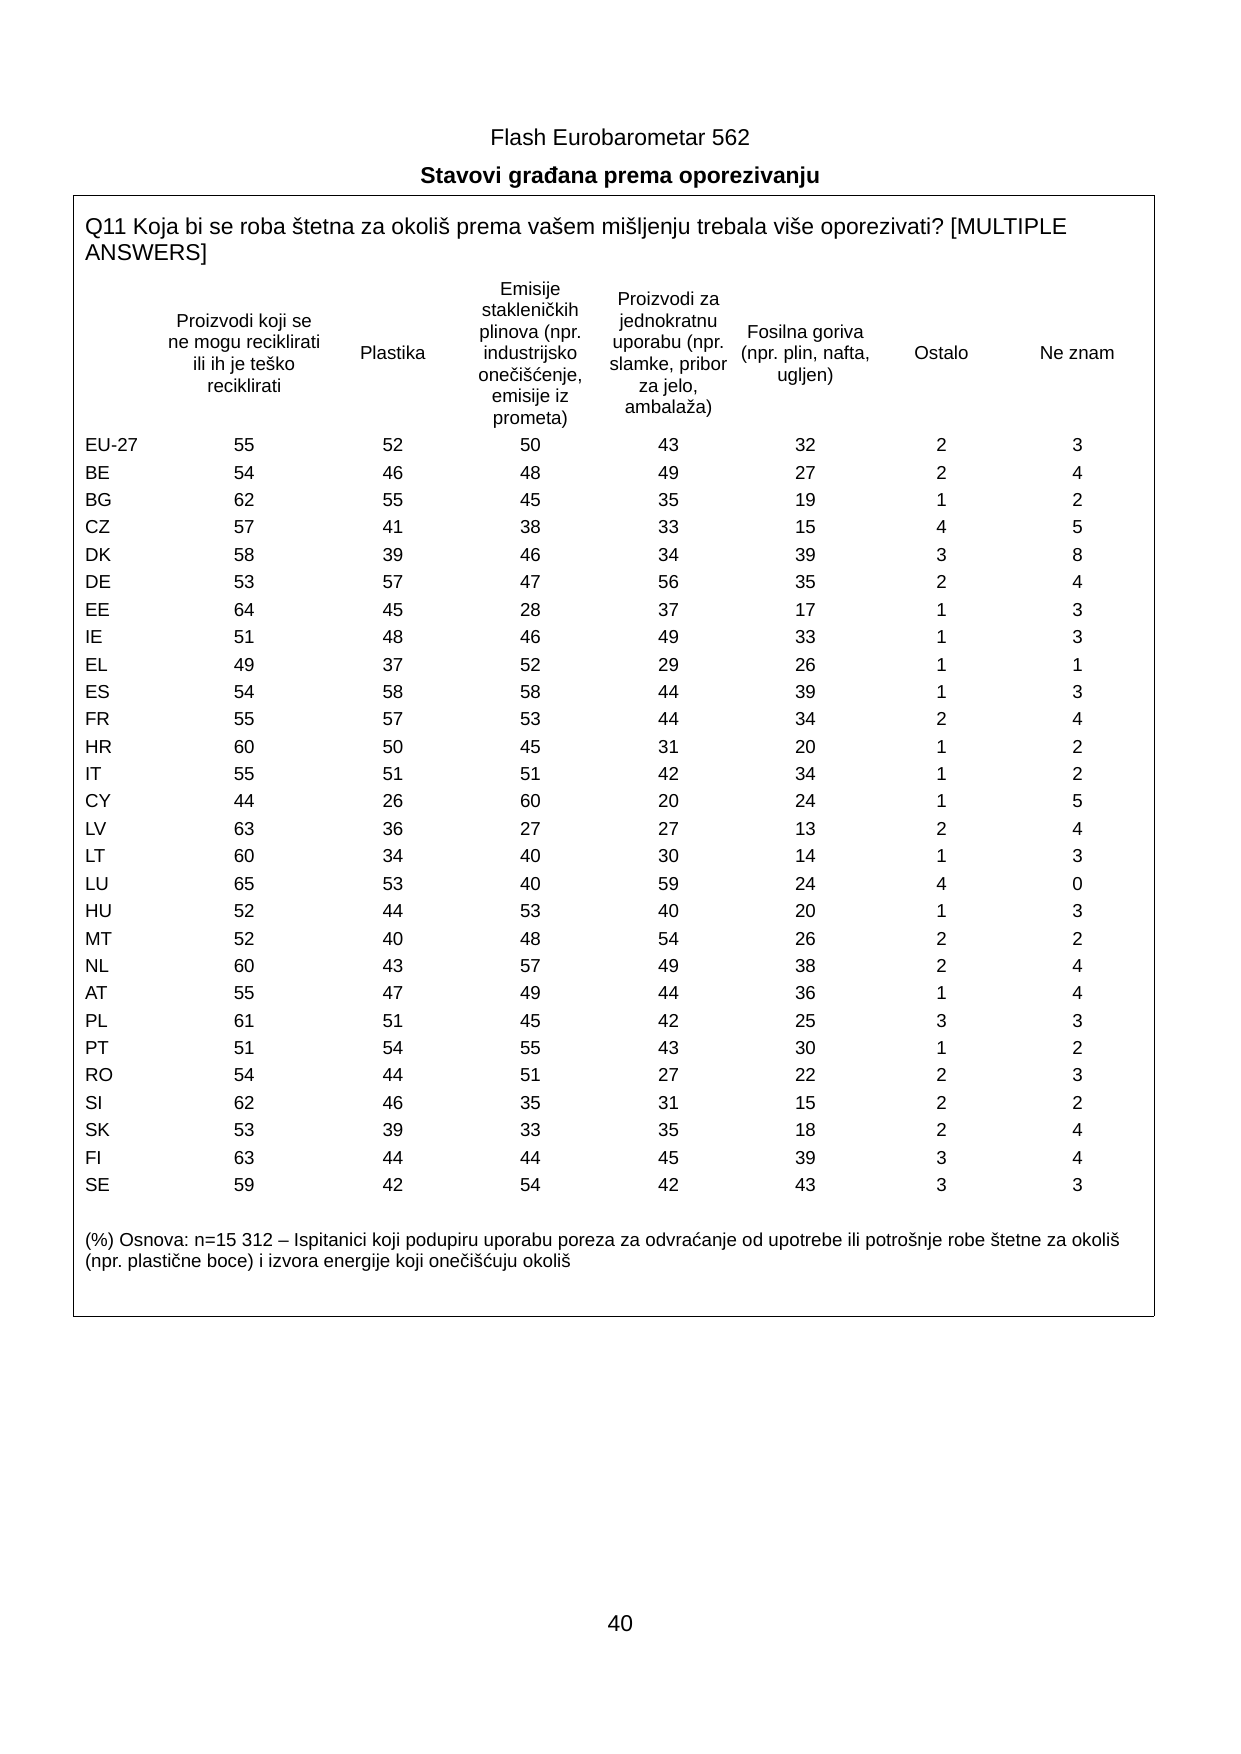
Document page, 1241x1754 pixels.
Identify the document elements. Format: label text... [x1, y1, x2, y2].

table_cell LV [82, 815, 163, 842]
table_cell 43 [737, 1171, 873, 1198]
table_cell CY [82, 788, 163, 815]
table_cell FR [82, 705, 163, 733]
table_cell 45 [324, 596, 461, 623]
table_cell [599, 1198, 737, 1226]
table_cell IT [82, 760, 163, 787]
table_cell 40 [461, 842, 599, 869]
table_cell 3 [1009, 842, 1145, 869]
table_cell 55 [164, 431, 324, 459]
table_cell 4 [1009, 568, 1145, 596]
table_cell 4 [1009, 1116, 1145, 1143]
table_cell 0 [1009, 870, 1145, 897]
table_cell 32 [737, 431, 873, 459]
table_cell 4 [1009, 815, 1145, 842]
table_cell 45 [461, 733, 599, 760]
table_cell 2 [873, 952, 1009, 979]
table_cell SK [82, 1116, 163, 1143]
table_cell 1 [1009, 650, 1145, 678]
table_cell 42 [599, 760, 737, 787]
table_cell 4 [1009, 459, 1145, 486]
table_cell BE [82, 459, 163, 486]
table_cell 22 [737, 1061, 873, 1089]
table_cell 41 [324, 514, 461, 541]
table_cell 31 [599, 733, 737, 760]
table_cell DE [82, 568, 163, 596]
table_cell 18 [737, 1116, 873, 1143]
table_cell 3 [1009, 897, 1145, 924]
table_cell Proizvodi za jednokratnu uporabu (npr. slamke, pribor za jelo, ambalaža) [599, 275, 737, 431]
table_cell 44 [599, 678, 737, 705]
table_cell 51 [164, 623, 324, 650]
table_cell 2 [1009, 733, 1145, 760]
table_cell 45 [461, 1007, 599, 1034]
table_cell HR [82, 733, 163, 760]
table_cell 49 [599, 952, 737, 979]
table_cell [737, 1198, 873, 1226]
table_cell EU-27 [82, 431, 163, 459]
table_cell 64 [164, 596, 324, 623]
table_cell 8 [1009, 541, 1145, 568]
table_cell 33 [737, 623, 873, 650]
table_cell RO [82, 1061, 163, 1089]
table_cell 44 [599, 705, 737, 733]
table_cell 57 [324, 568, 461, 596]
table_cell 51 [324, 1007, 461, 1034]
table_cell 4 [1009, 705, 1145, 733]
table_cell 52 [164, 924, 324, 952]
table_cell 39 [737, 1144, 873, 1171]
table_cell SI [82, 1089, 163, 1116]
table_cell CZ [82, 514, 163, 541]
table_cell 51 [164, 1034, 324, 1061]
table_cell 44 [461, 1144, 599, 1171]
table_cell EE [82, 596, 163, 623]
table_cell 44 [324, 1061, 461, 1089]
table_cell 48 [324, 623, 461, 650]
table_cell 3 [873, 1144, 1009, 1171]
table_cell 2 [873, 924, 1009, 952]
table_cell 2 [1009, 1034, 1145, 1061]
table_cell 17 [737, 596, 873, 623]
table_cell 49 [164, 650, 324, 678]
table_cell 3 [1009, 596, 1145, 623]
table_cell 55 [164, 979, 324, 1007]
table_cell 37 [599, 596, 737, 623]
table_cell 56 [599, 568, 737, 596]
table_cell MT [82, 924, 163, 952]
table_cell 5 [1009, 514, 1145, 541]
table_cell 1 [873, 596, 1009, 623]
table_cell 34 [599, 541, 737, 568]
table_cell 38 [461, 514, 599, 541]
table_cell [324, 1198, 461, 1226]
table_cell 4 [1009, 1144, 1145, 1171]
table_cell 57 [324, 705, 461, 733]
table_cell LU [82, 870, 163, 897]
table_cell 60 [164, 733, 324, 760]
table_cell 2 [1009, 760, 1145, 787]
table_cell 43 [599, 431, 737, 459]
table_cell 63 [164, 815, 324, 842]
table_cell 55 [164, 760, 324, 787]
table_cell 54 [164, 459, 324, 486]
table_cell 39 [324, 1116, 461, 1143]
table_cell 27 [599, 815, 737, 842]
table_cell 53 [324, 870, 461, 897]
table_cell 54 [324, 1034, 461, 1061]
table_cell 27 [737, 459, 873, 486]
table_cell 1 [873, 678, 1009, 705]
table_cell 34 [737, 705, 873, 733]
table_cell [1009, 1198, 1145, 1226]
table_cell 3 [1009, 623, 1145, 650]
table_cell 2 [873, 568, 1009, 596]
table_cell 35 [737, 568, 873, 596]
table_cell 2 [873, 705, 1009, 733]
table_cell 3 [873, 541, 1009, 568]
table_cell 5 [1009, 788, 1145, 815]
table_cell 20 [599, 788, 737, 815]
table_cell 2 [873, 1061, 1009, 1089]
table_cell Emisije stakleničkih plinova (npr. industrijsko onečišćenje, emisije iz prometa) [461, 275, 599, 431]
table_cell PT [82, 1034, 163, 1061]
table_cell 24 [737, 870, 873, 897]
table_cell [82, 275, 163, 431]
table_cell PL [82, 1007, 163, 1034]
table_cell 4 [873, 870, 1009, 897]
table_cell 26 [737, 650, 873, 678]
table_cell 53 [461, 897, 599, 924]
table_cell Fosilna goriva (npr. plin, nafta, ugljen) [737, 275, 873, 431]
table_cell 53 [164, 1116, 324, 1143]
table_cell 34 [324, 842, 461, 869]
table_cell HU [82, 897, 163, 924]
table_cell 27 [599, 1061, 737, 1089]
table_cell ES [82, 678, 163, 705]
table_cell 2 [1009, 1089, 1145, 1116]
table_cell 44 [164, 788, 324, 815]
table_cell 1 [873, 486, 1009, 513]
table_cell 50 [324, 733, 461, 760]
table_cell 55 [324, 486, 461, 513]
table_cell 60 [461, 788, 599, 815]
table_cell 51 [461, 760, 599, 787]
table_cell [82, 1198, 163, 1226]
table_cell 43 [324, 952, 461, 979]
table_cell 39 [324, 541, 461, 568]
table_cell 36 [324, 815, 461, 842]
table_cell 1 [873, 733, 1009, 760]
table_cell 40 [599, 897, 737, 924]
table_cell 13 [737, 815, 873, 842]
table_cell 44 [324, 897, 461, 924]
table_cell 4 [873, 514, 1009, 541]
table_cell NL [82, 952, 163, 979]
table_cell 44 [324, 1144, 461, 1171]
table_cell FI [82, 1144, 163, 1171]
table_cell 58 [324, 678, 461, 705]
table_cell 28 [461, 596, 599, 623]
table_header Q11 Koja bi se roba štetna za okoliš prema vašem mišljenju trebala više oporezivati? [MULTIPLE ANSWERS] [82, 204, 1145, 274]
table_cell Proizvodi koji se ne mogu reciklirati ili ih je teško reciklirati [164, 275, 324, 431]
table_cell 46 [324, 1089, 461, 1116]
table_cell 3 [1009, 1171, 1145, 1198]
table_cell 49 [599, 623, 737, 650]
table_cell 40 [324, 924, 461, 952]
table_cell 3 [1009, 1061, 1145, 1089]
table_cell 24 [737, 788, 873, 815]
table_cell 34 [737, 760, 873, 787]
table_cell 52 [324, 431, 461, 459]
table_cell 20 [737, 897, 873, 924]
table_cell 49 [599, 459, 737, 486]
table_cell 54 [164, 1061, 324, 1089]
table_cell 2 [873, 459, 1009, 486]
table_cell 2 [1009, 486, 1145, 513]
table_cell EL [82, 650, 163, 678]
table_cell 60 [164, 952, 324, 979]
table_cell [164, 1198, 324, 1226]
table_cell SE [82, 1171, 163, 1198]
table_cell IE [82, 623, 163, 650]
table_cell 1 [873, 623, 1009, 650]
table_cell 27 [461, 815, 599, 842]
table_cell 30 [599, 842, 737, 869]
table_cell 14 [737, 842, 873, 869]
table_cell 39 [737, 678, 873, 705]
table_cell 15 [737, 1089, 873, 1116]
table_cell 1 [873, 760, 1009, 787]
table_cell 48 [461, 924, 599, 952]
table_cell 1 [873, 788, 1009, 815]
table_cell 40 [461, 870, 599, 897]
table_cell 44 [599, 979, 737, 1007]
table_cell 47 [461, 568, 599, 596]
table_cell 55 [164, 705, 324, 733]
table_cell 31 [599, 1089, 737, 1116]
table_cell AT [82, 979, 163, 1007]
table_cell 59 [599, 870, 737, 897]
table_cell 25 [737, 1007, 873, 1034]
table_cell 29 [599, 650, 737, 678]
table_cell (%) Osnova: n=15 312 – Ispitanici koji podupiru uporabu poreza za odvraćanje od upotrebe ili potrošnje robe štetne za okoliš (npr. plastične boce) i izvora energije koji onečišćuju okoliš [82, 1226, 1145, 1275]
table_cell 62 [164, 1089, 324, 1116]
table_cell 1 [873, 842, 1009, 869]
table_cell 62 [164, 486, 324, 513]
table_cell Plastika [324, 275, 461, 431]
table_cell 60 [164, 842, 324, 869]
table_cell 2 [873, 1116, 1009, 1143]
table_cell 59 [164, 1171, 324, 1198]
table_cell 15 [737, 514, 873, 541]
table_cell 53 [164, 568, 324, 596]
table_cell [873, 1198, 1009, 1226]
table_cell 42 [599, 1171, 737, 1198]
table_cell 3 [1009, 431, 1145, 459]
table_cell 46 [461, 623, 599, 650]
table_cell 63 [164, 1144, 324, 1171]
table_cell 26 [737, 924, 873, 952]
table_cell 50 [461, 431, 599, 459]
table_cell 3 [873, 1007, 1009, 1034]
table_cell 1 [873, 650, 1009, 678]
table_cell 65 [164, 870, 324, 897]
table_cell 53 [461, 705, 599, 733]
table_cell LT [82, 842, 163, 869]
table_cell BG [82, 486, 163, 513]
table_cell 43 [599, 1034, 737, 1061]
table_cell 54 [164, 678, 324, 705]
table_cell 26 [324, 788, 461, 815]
table_cell 4 [1009, 952, 1145, 979]
table_cell 51 [461, 1061, 599, 1089]
table_cell 54 [599, 924, 737, 952]
table_cell 19 [737, 486, 873, 513]
table_cell 35 [461, 1089, 599, 1116]
table_cell 45 [461, 486, 599, 513]
table_cell 4 [1009, 979, 1145, 1007]
table_cell 42 [324, 1171, 461, 1198]
table_cell 20 [737, 733, 873, 760]
table_cell 57 [164, 514, 324, 541]
table_cell Ne znam [1009, 275, 1145, 431]
table_cell 58 [461, 678, 599, 705]
table_cell 52 [461, 650, 599, 678]
table_cell 55 [461, 1034, 599, 1061]
table_cell 1 [873, 897, 1009, 924]
table_cell 48 [461, 459, 599, 486]
table_cell 42 [599, 1007, 737, 1034]
table_cell 46 [461, 541, 599, 568]
table_cell 2 [1009, 924, 1145, 952]
table_cell 2 [873, 1089, 1009, 1116]
table_cell 45 [599, 1144, 737, 1171]
table_cell 39 [737, 541, 873, 568]
table_cell 52 [164, 897, 324, 924]
table_cell 61 [164, 1007, 324, 1034]
table_cell DK [82, 541, 163, 568]
table_cell 1 [873, 1034, 1009, 1061]
table_cell [461, 1198, 599, 1226]
table_cell 51 [324, 760, 461, 787]
table_cell 37 [324, 650, 461, 678]
table_cell 47 [324, 979, 461, 1007]
table_cell 3 [1009, 678, 1145, 705]
table_cell 1 [873, 979, 1009, 1007]
table_cell 35 [599, 486, 737, 513]
table_cell 3 [873, 1171, 1009, 1198]
table_cell 33 [599, 514, 737, 541]
table_cell Ostalo [873, 275, 1009, 431]
table_cell 3 [1009, 1007, 1145, 1034]
table_cell 38 [737, 952, 873, 979]
table_cell 33 [461, 1116, 599, 1143]
table_cell 54 [461, 1171, 599, 1198]
table_cell 2 [873, 815, 1009, 842]
table_cell 35 [599, 1116, 737, 1143]
table_cell 57 [461, 952, 599, 979]
table_cell 30 [737, 1034, 873, 1061]
table_cell 46 [324, 459, 461, 486]
table_cell 2 [873, 431, 1009, 459]
table_cell 49 [461, 979, 599, 1007]
table_cell 36 [737, 979, 873, 1007]
table_cell 58 [164, 541, 324, 568]
